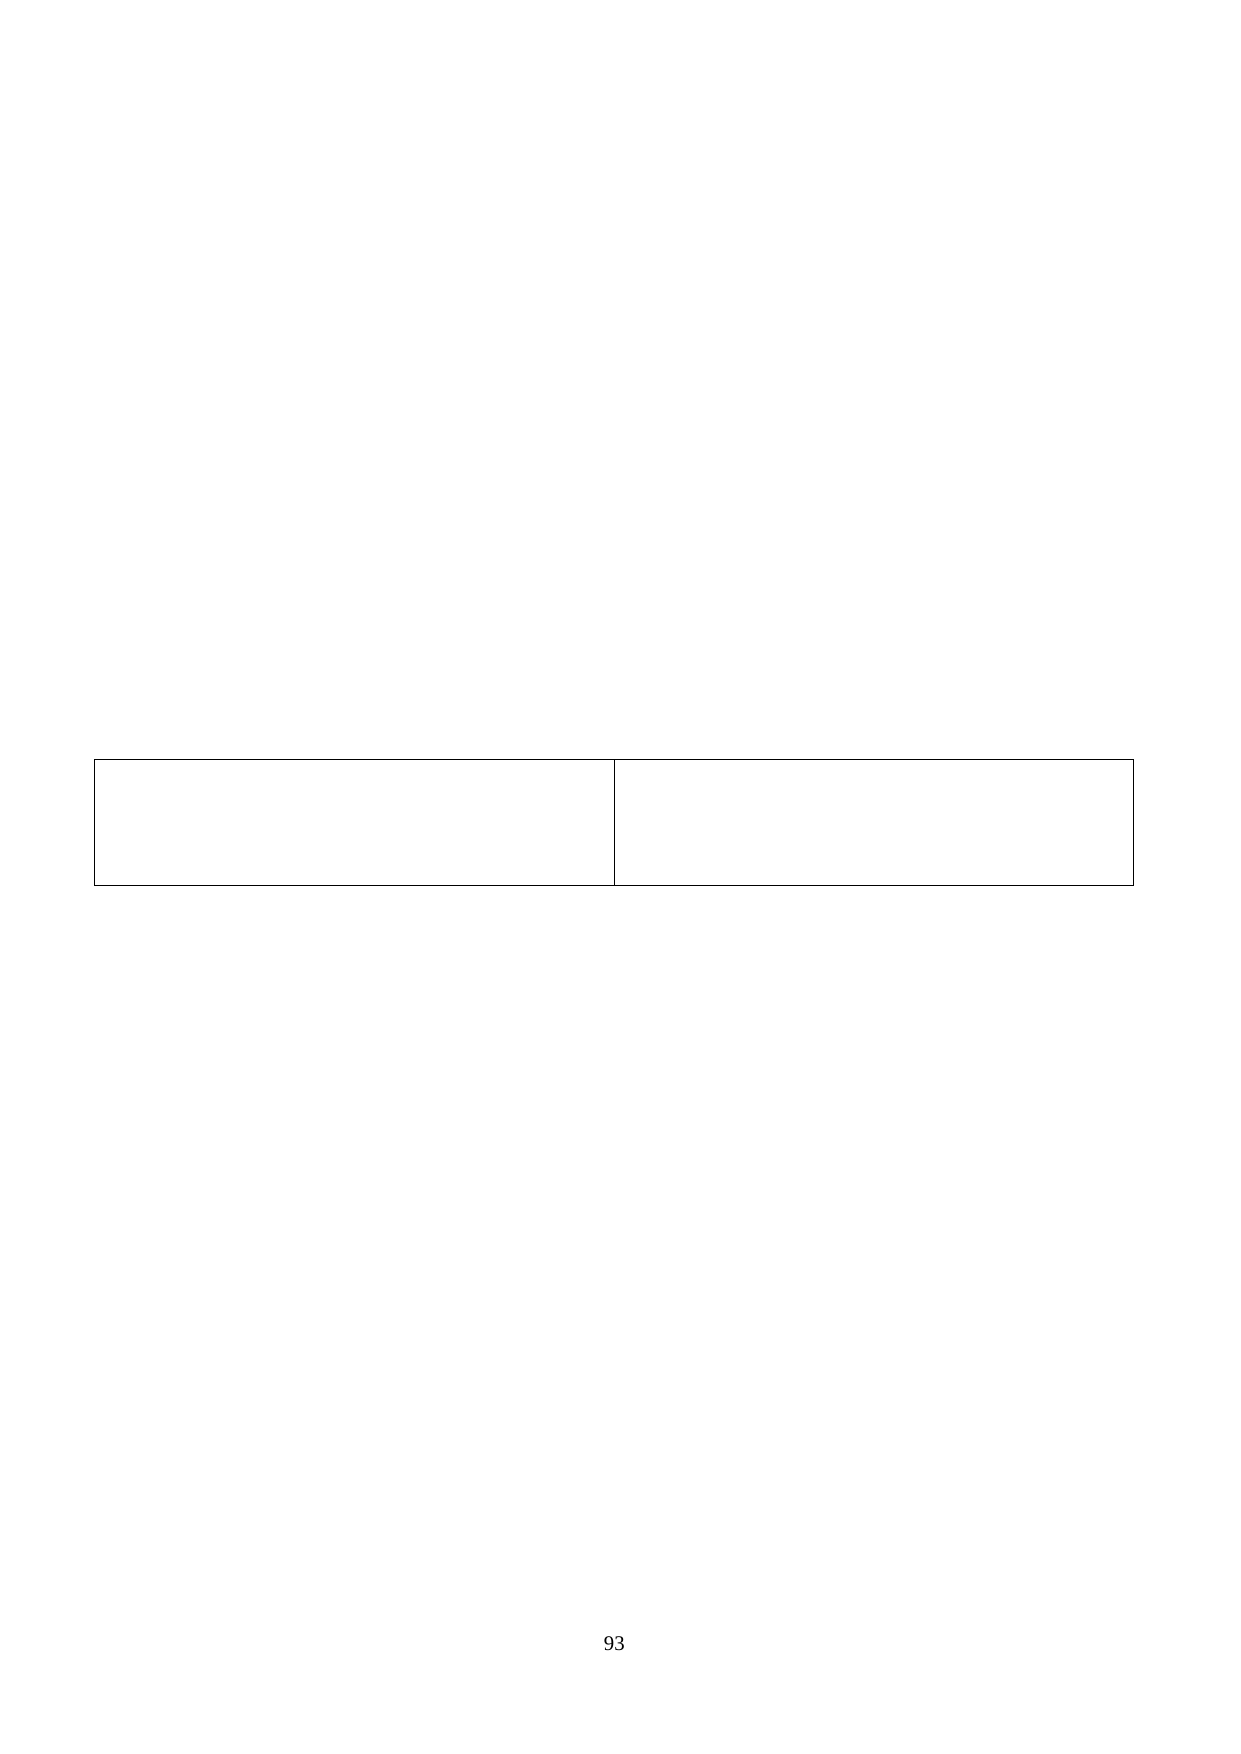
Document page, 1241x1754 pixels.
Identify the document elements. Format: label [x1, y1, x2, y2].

table_header [95, 760, 614, 885]
table_header [615, 760, 1133, 885]
